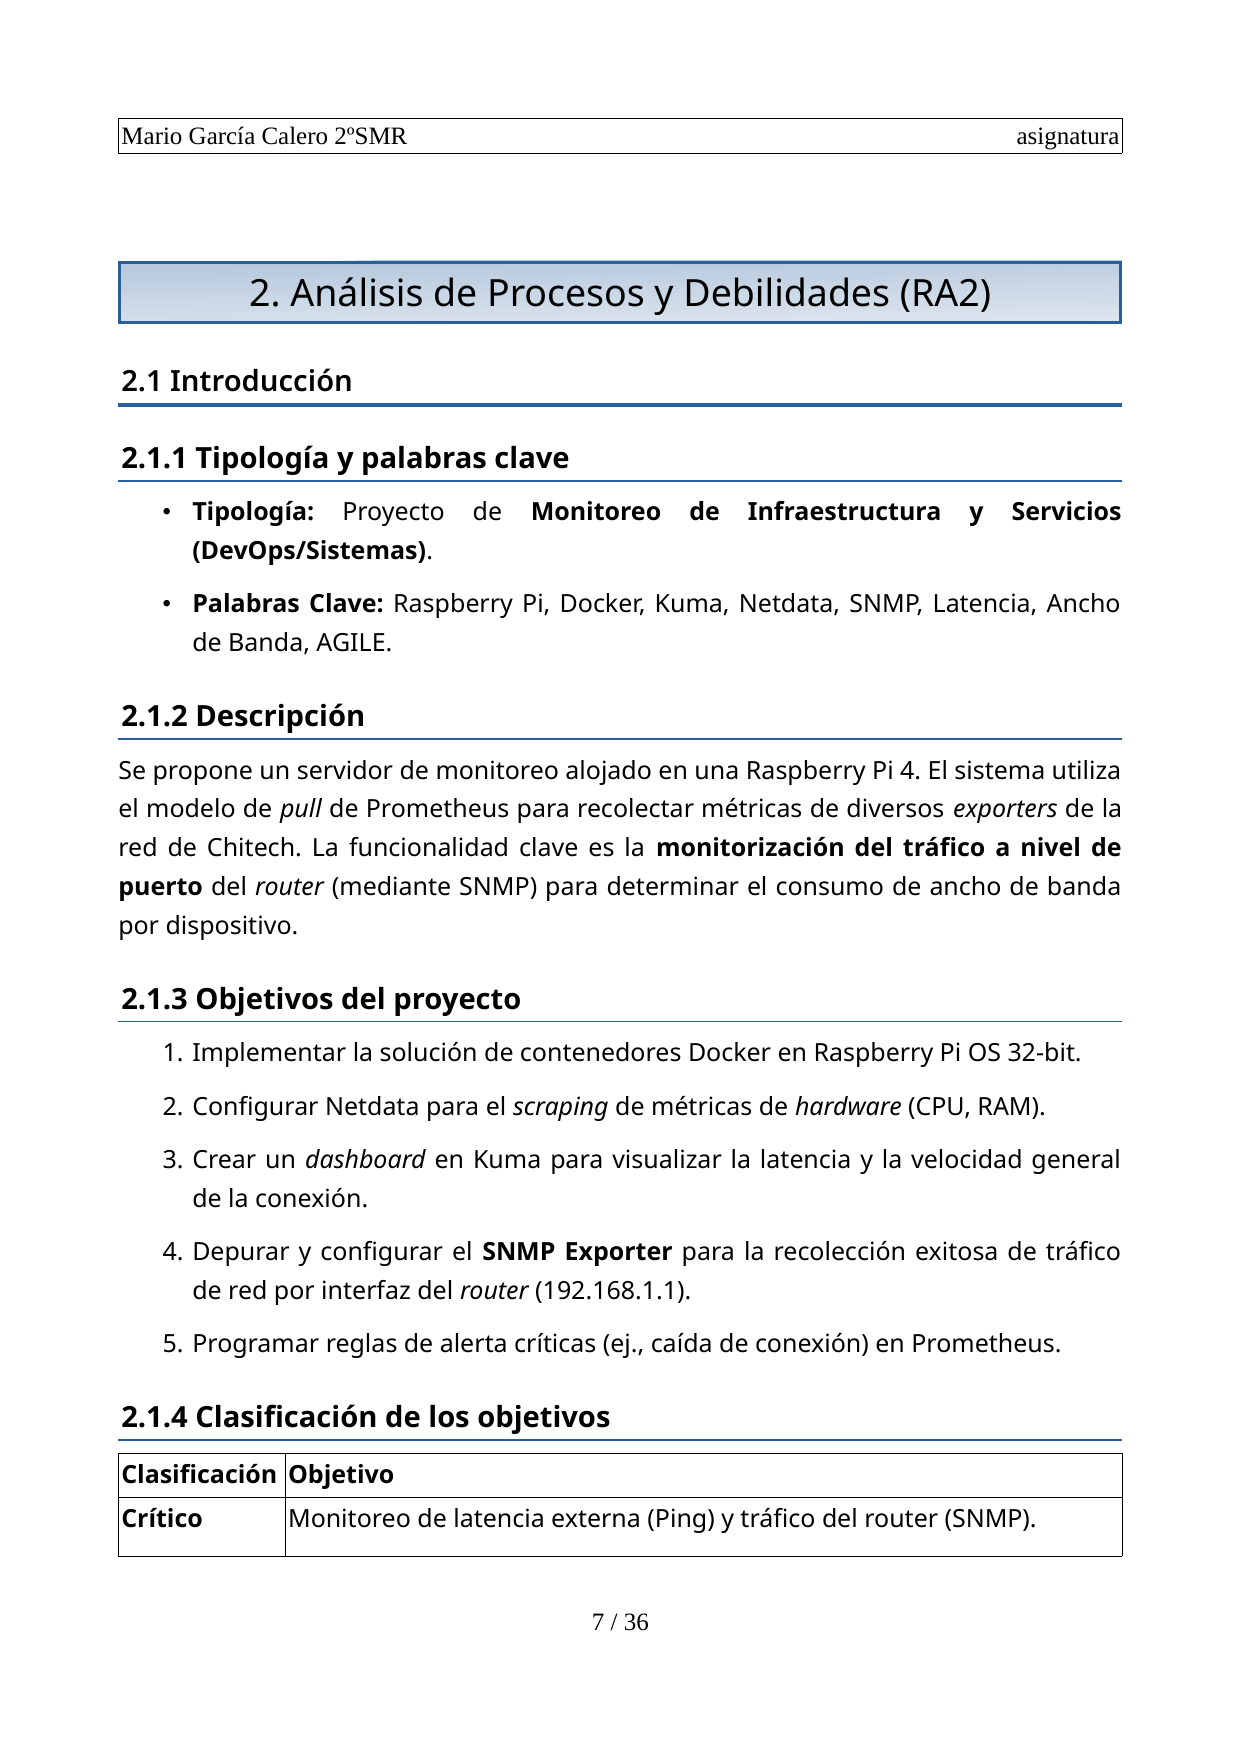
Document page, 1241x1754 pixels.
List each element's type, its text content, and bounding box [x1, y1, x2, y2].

table_cell Crítico [119, 1498, 285, 1556]
list Implementar la solución de contenedores Docker en Raspberry Pi OS 32-bit. [162, 1035, 1122, 1069]
subtitle 2.1.3 Objetivos del proyecto [118, 975, 1122, 1021]
list Tipología: Proyecto de Monitoreo de Infraestructura y Servicios (DevOps/Sistemas). [162, 494, 1122, 567]
subtitle 2.1.2 Descripción [118, 693, 1122, 738]
text Se propone un servidor de monitoreo alojado en una Raspberry Pi 4. El sistema utiliza el modelo de pull de Prometheus para recolectar métricas de diversos exporters de la red de Chitech. La funcionalidad clave es la monitorización del tráfico a nivel de puerto del router (mediante SNMP) para determinar el consumo de ancho de banda por dispositivo. [118, 752, 1122, 941]
list Configurar Netdata para el scraping de métricas de hardware (CPU, RAM). [162, 1088, 1122, 1122]
table_header Clasificación [119, 1454, 285, 1497]
list Palabras Clave: Raspberry Pi, Docker, Kuma, Netdata, SNMP, Latencia, Ancho de Banda, AGILE. [162, 586, 1122, 659]
subtitle 2.1.1 Tipología y palabras clave [118, 434, 1122, 480]
list Depurar y configurar el SNMP Exporter para la recolección exitosa de tráfico de red por interfaz del router (192.168.1.1). [162, 1234, 1122, 1306]
table_cell Monitoreo de latencia externa (Ping) y tráfico del router (SNMP). [286, 1498, 1122, 1556]
table_header Objetivo [286, 1454, 1122, 1497]
list Crear un dashboard en Kuma para visualizar la latencia y la velocidad general de la conexión. [162, 1142, 1122, 1214]
subtitle 2.1 Introducción [118, 357, 1122, 403]
subtitle 2. Análisis de Procesos y Debilidades (RA2) [121, 264, 1119, 321]
list Programar reglas de alerta críticas (ej., caída de conexión) en Prometheus. [162, 1326, 1122, 1360]
subtitle 2.1.4 Clasificación de los objetivos [118, 1394, 1122, 1439]
